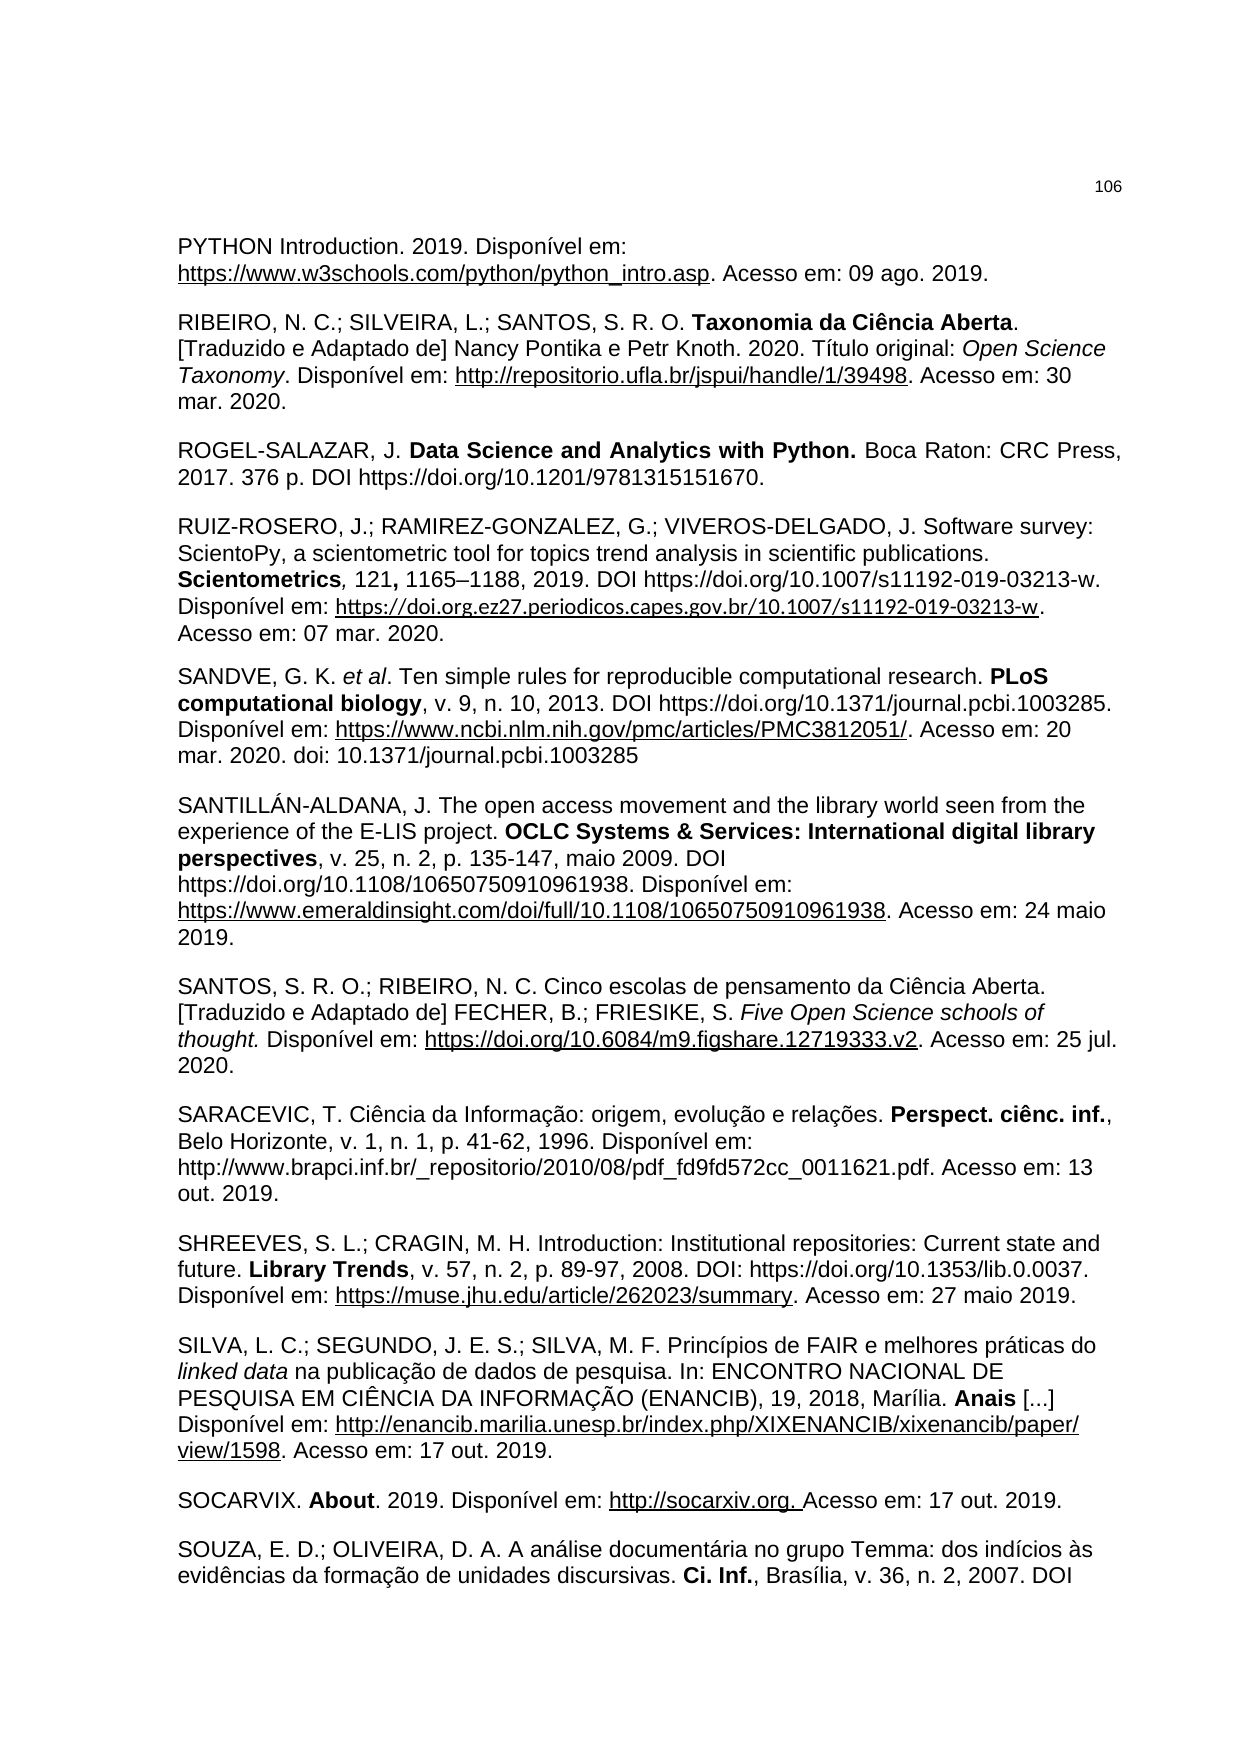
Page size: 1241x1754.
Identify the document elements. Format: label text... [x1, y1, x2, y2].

text SARACEVIC, T. Ciência da Informação: origem, evolução e relações. Perspect. ciênc. inf., Belo Horizonte, v. 1, n. 1, p. 41-62, 1996. Disponível em: http://www.brapci.inf.br/_repositorio/2010/08/pdf_fd9fd572cc_0011621.pdf. Acesso em: 13 out. 2019. [177, 1101, 1122, 1207]
text SOCARVIX. About. 2019. Disponível em: http://socarxiv.org. Acesso em: 17 out. 2019. [177, 1487, 1122, 1513]
text SANTOS, S. R. O.; RIBEIRO, N. C. Cinco escolas de pensamento da Ciência Aberta. [Traduzido e Adaptado de] FECHER, B.; FRIESIKE, S. Five Open Science schools of thought. Disponível em: https://doi.org/10.6084/m9.figshare.12719333.v2. Acesso em: 25 jul. 2020. [177, 973, 1122, 1078]
text SANTILLÁN-ALDANA, J. The open access movement and the library world seen from the experience of the E-LIS project. OCLC Systems & Services: International digital library perspectives, v. 25, n. 2, p. 135-147, maio 2009. DOI https://doi.org/10.1108/10650750910961938. Disponível em: https://www.emeraldinsight.com/doi/full/10.1108/10650750910961938. Acesso em: 24 maio 2019. [177, 792, 1122, 950]
text ROGEL-SALAZAR, J. Data Science and Analytics with Python. Boca Raton: CRC Press, 2017. 376 p. DOI https://doi.org/10.1201/9781315151670. [177, 437, 1122, 490]
text RIBEIRO, N. C.; SILVEIRA, L.; SANTOS, S. R. O. Taxonomia da Ciência Aberta. [Traduzido e Adaptado de] Nancy Pontika e Petr Knoth. 2020. Título original: Open Science Taxonomy. Disponível em: http://repositorio.ufla.br/jspui/handle/1/39498. Acesso em: 30 mar. 2020. [177, 309, 1122, 414]
text SANDVE, G. K. et al. Ten simple rules for reproducible computational research. PLoS computational biology, v. 9, n. 10, 2013. DOI https://doi.org/10.1371/journal.pcbi.1003285. Disponível em: https://www.ncbi.nlm.nih.gov/pmc/articles/PMC3812051/. Acesso em: 20 mar. 2020. doi: 10.1371/journal.pcbi.1003285 [177, 663, 1122, 769]
text RUIZ-ROSERO, J.; RAMIREZ-GONZALEZ, G.; VIVEROS-DELGADO, J. Software survey: ScientoPy, a scientometric tool for topics trend analysis in scientific publications. Scientometrics, 121, 1165–1188, 2019. DOI https://doi.org/10.1007/s11192-019-03213-w. Disponível em: https://doi.org.ez27.periodicos.capes.gov.br/10.1007/s11192-019-03213-w. Acesso em: 07 mar. 2020. [177, 513, 1122, 647]
text SOUZA, E. D.; OLIVEIRA, D. A. A análise documentária no grupo Temma: dos indícios às evidências da formação de unidades discursivas. Ci. Inf., Brasília, v. 36, n. 2, 2007. DOI [177, 1536, 1122, 1589]
text PYTHON Introduction. 2019. Disponível em: https://www.w3schools.com/python/python_intro.asp. Acesso em: 09 ago. 2019. [177, 233, 1122, 286]
text SHREEVES, S. L.; CRAGIN, M. H. Introduction: Institutional repositories: Current state and future. Library Trends, v. 57, n. 2, p. 89-97, 2008. DOI: https://doi.org/10.1353/lib.0.0037. Disponível em: https://muse.jhu.edu/article/262023/summary. Acesso em: 27 maio 2019. [177, 1230, 1122, 1309]
text SILVA, L. C.; SEGUNDO, J. E. S.; SILVA, M. F. Princípios de FAIR e melhores práticas do linked data na publicação de dados de pesquisa. In: ENCONTRO NACIONAL DE PESQUISA EM CIÊNCIA DA INFORMAÇÃO (ENANCIB), 19, 2018, Marília. Anais [...] Disponível em: http://enancib.marilia.unesp.br/index.php/XIXENANCIB/xixenancib/paper/view/1598. Acesso em: 17 out. 2019. [177, 1332, 1122, 1464]
